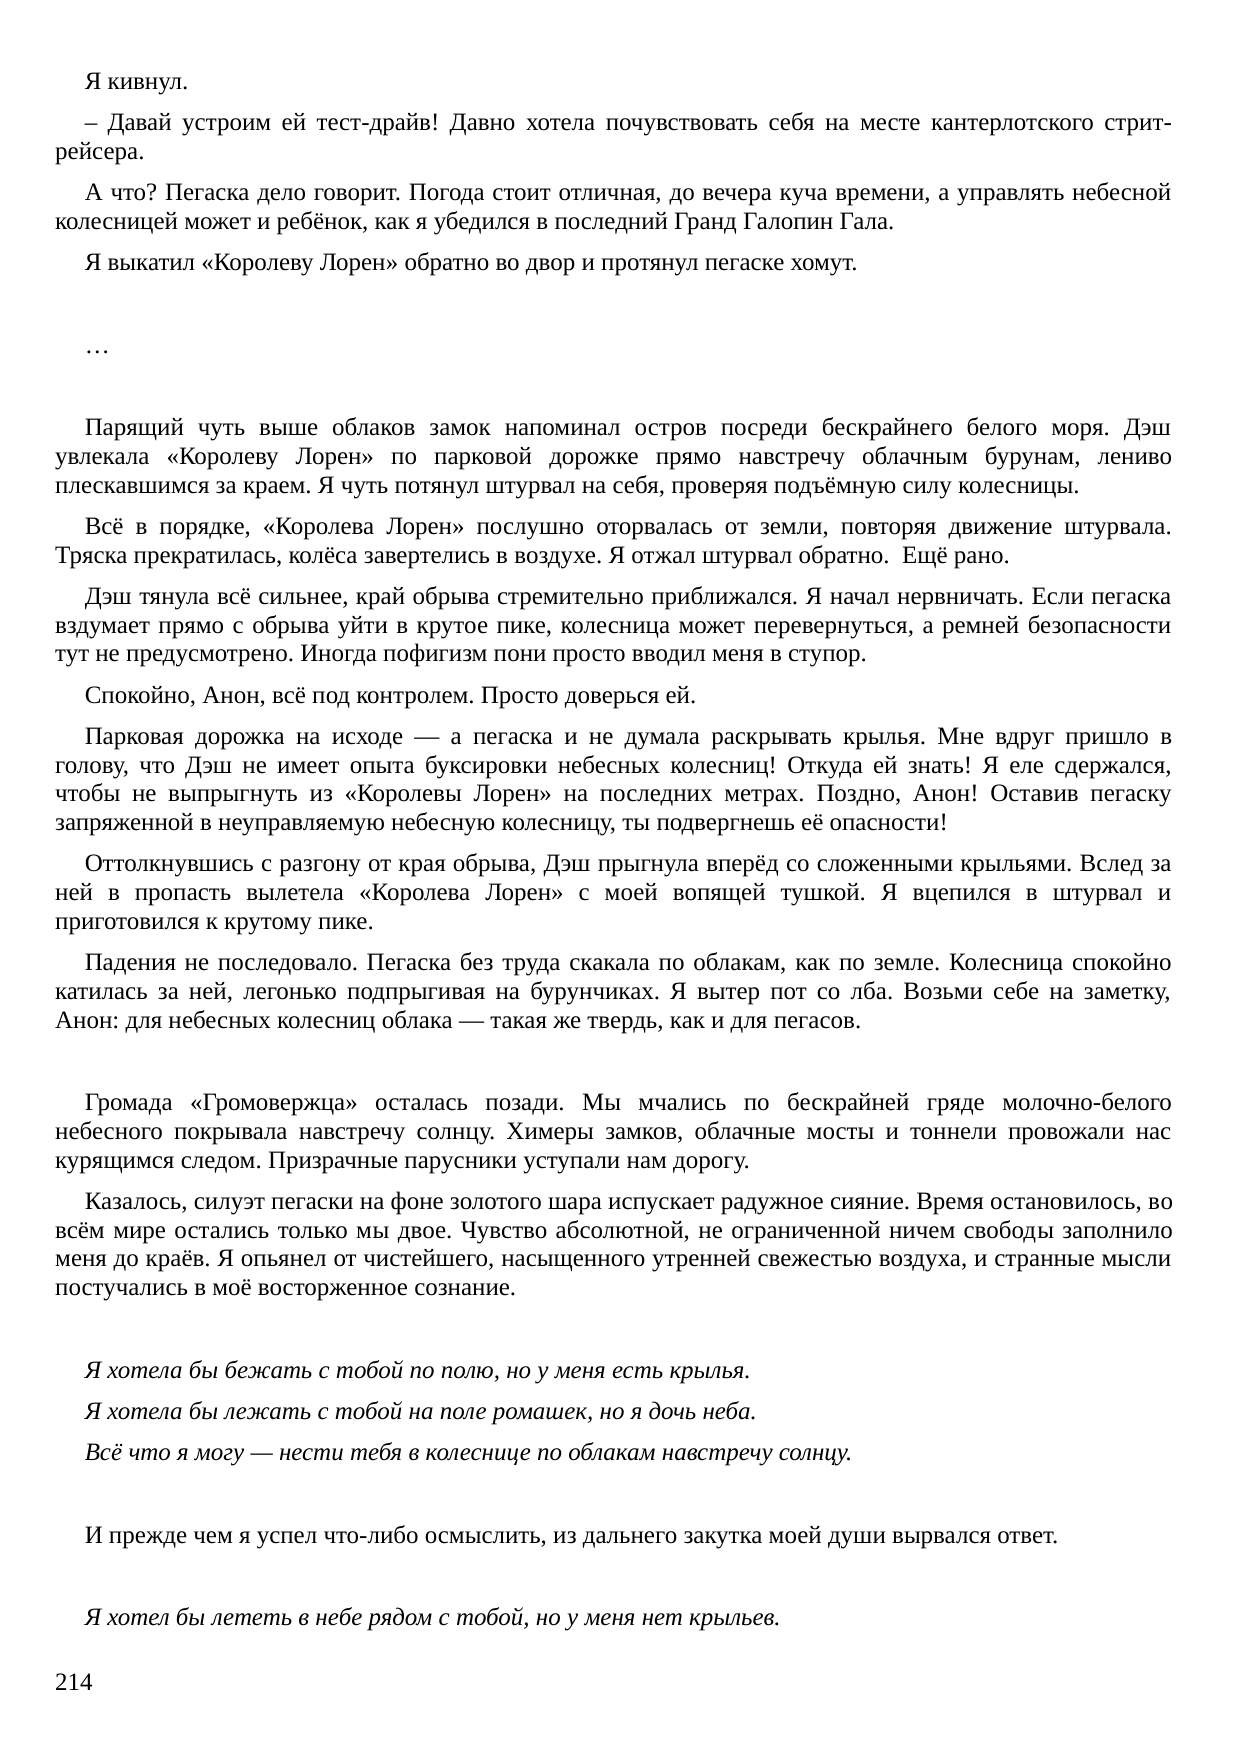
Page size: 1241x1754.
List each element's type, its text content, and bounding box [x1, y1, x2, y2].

text Оттолкнувшись с разгону от края обрыва, Дэш прыгнула вперёд со сложенными крыльями. Вслед за ней в пропасть вылетела «Королева Лорен» с моей вопящей тушкой. Я вцепился в штурвал и приготовился к крутому пике. [55, 848, 1173, 935]
text – Давай устроим ей тест-драйв! Давно хотела почувствовать себя на месте кантерлотского стрит-рейсера. [55, 107, 1173, 165]
text И прежде чем я успел что-либо осмыслить, из дальнего закутка моей души вырвался ответ. [55, 1520, 1173, 1548]
text Падения не последовало. Пегаска без труда скакала по облакам, как по земле. Колесница спокойно катилась за ней, легонько подпрыгивая на бурунчиках. Я вытер пот со лба. Возьми себе на заметку, Анон: для небесных колесниц облака — такая же твердь, как и для пегасов. [55, 947, 1173, 1033]
text Я хотела бы бежать с тобой по полю, но у меня есть крылья. [55, 1355, 1173, 1383]
text Я выкатил «Королеву Лорен» обратно во двор и протянул пегаске хомут. [55, 247, 1173, 276]
text Я кивнул. [55, 66, 1173, 95]
text А что? Пегаска дело говорит. Погода стоит отличная, до вечера куча времени, а управлять небесной колесницей может и ребёнок, как я убедился в последний Гранд Галопин Гала. [55, 177, 1173, 235]
text Всё что я могу — нести тебя в колеснице по облакам навстречу солнцу. [55, 1437, 1173, 1466]
text Громада «Громовержца» осталась позади. Мы мчались по бескрайней гряде молочно-белого небесного покрывала навстречу солнцу. Химеры замков, облачные мосты и тоннели провожали нас курящимся следом. Призрачные парусники уступали нам дорогу. [55, 1087, 1173, 1173]
text Я хотела бы лежать с тобой на поле ромашек, но я дочь неба. [55, 1396, 1173, 1425]
text Всё в порядке, «Королева Лорен» послушно оторвалась от земли, повторяя движение штурвала. Тряска прекратилась, колёса завертелись в воздухе. Я отжал штурвал обратно. Ещё рано. [55, 511, 1173, 568]
text Парящий чуть выше облаков замок напоминал остров посреди бескрайнего белого моря. Дэш увлекала «Королеву Лорен» по парковой дорожке прямо навстречу облачным бурунам, лениво плескавшимся за краем. Я чуть потянул штурвал на себя, проверяя подъёмную силу колесницы. [55, 412, 1173, 498]
text … [55, 330, 1173, 358]
text Казалось, силуэт пегаски на фоне золотого шара испускает радужное сияние. Время остановилось, во всём мире остались только мы двое. Чувство абсолютной, не ограниченной ничем свободы заполнило меня до краёв. Я опьянел от чистейшего, насыщенного утренней свежестью воздуха, и странные мысли постучались в моё восторженное сознание. [55, 1186, 1173, 1301]
text Я хотел бы лететь в небе рядом с тобой, но у меня нет крыльев. [55, 1602, 1173, 1631]
text Дэш тянула всё сильнее, край обрыва стремительно приближался. Я начал нервничать. Если пегаска вздумает прямо с обрыва уйти в крутое пике, колесница может перевернуться, а ремней безопасности тут не предусмотрено. Иногда пофигизм пони просто вводил меня в ступор. [55, 581, 1173, 667]
text Парковая дорожка на исходе — а пегаска и не думала раскрывать крылья. Мне вдруг пришло в голову, что Дэш не имеет опыта буксировки небесных колесниц! Откуда ей знать! Я еле сдержался, чтобы не выпрыгнуть из «Королевы Лорен» на последних метрах. Поздно, Анон! Оставив пегаску запряженной в неуправляемую небесную колесницу, ты подвергнешь её опасности! [55, 721, 1173, 836]
text Спокойно, Анон, всё под контролем. Просто доверься ей. [55, 680, 1173, 708]
